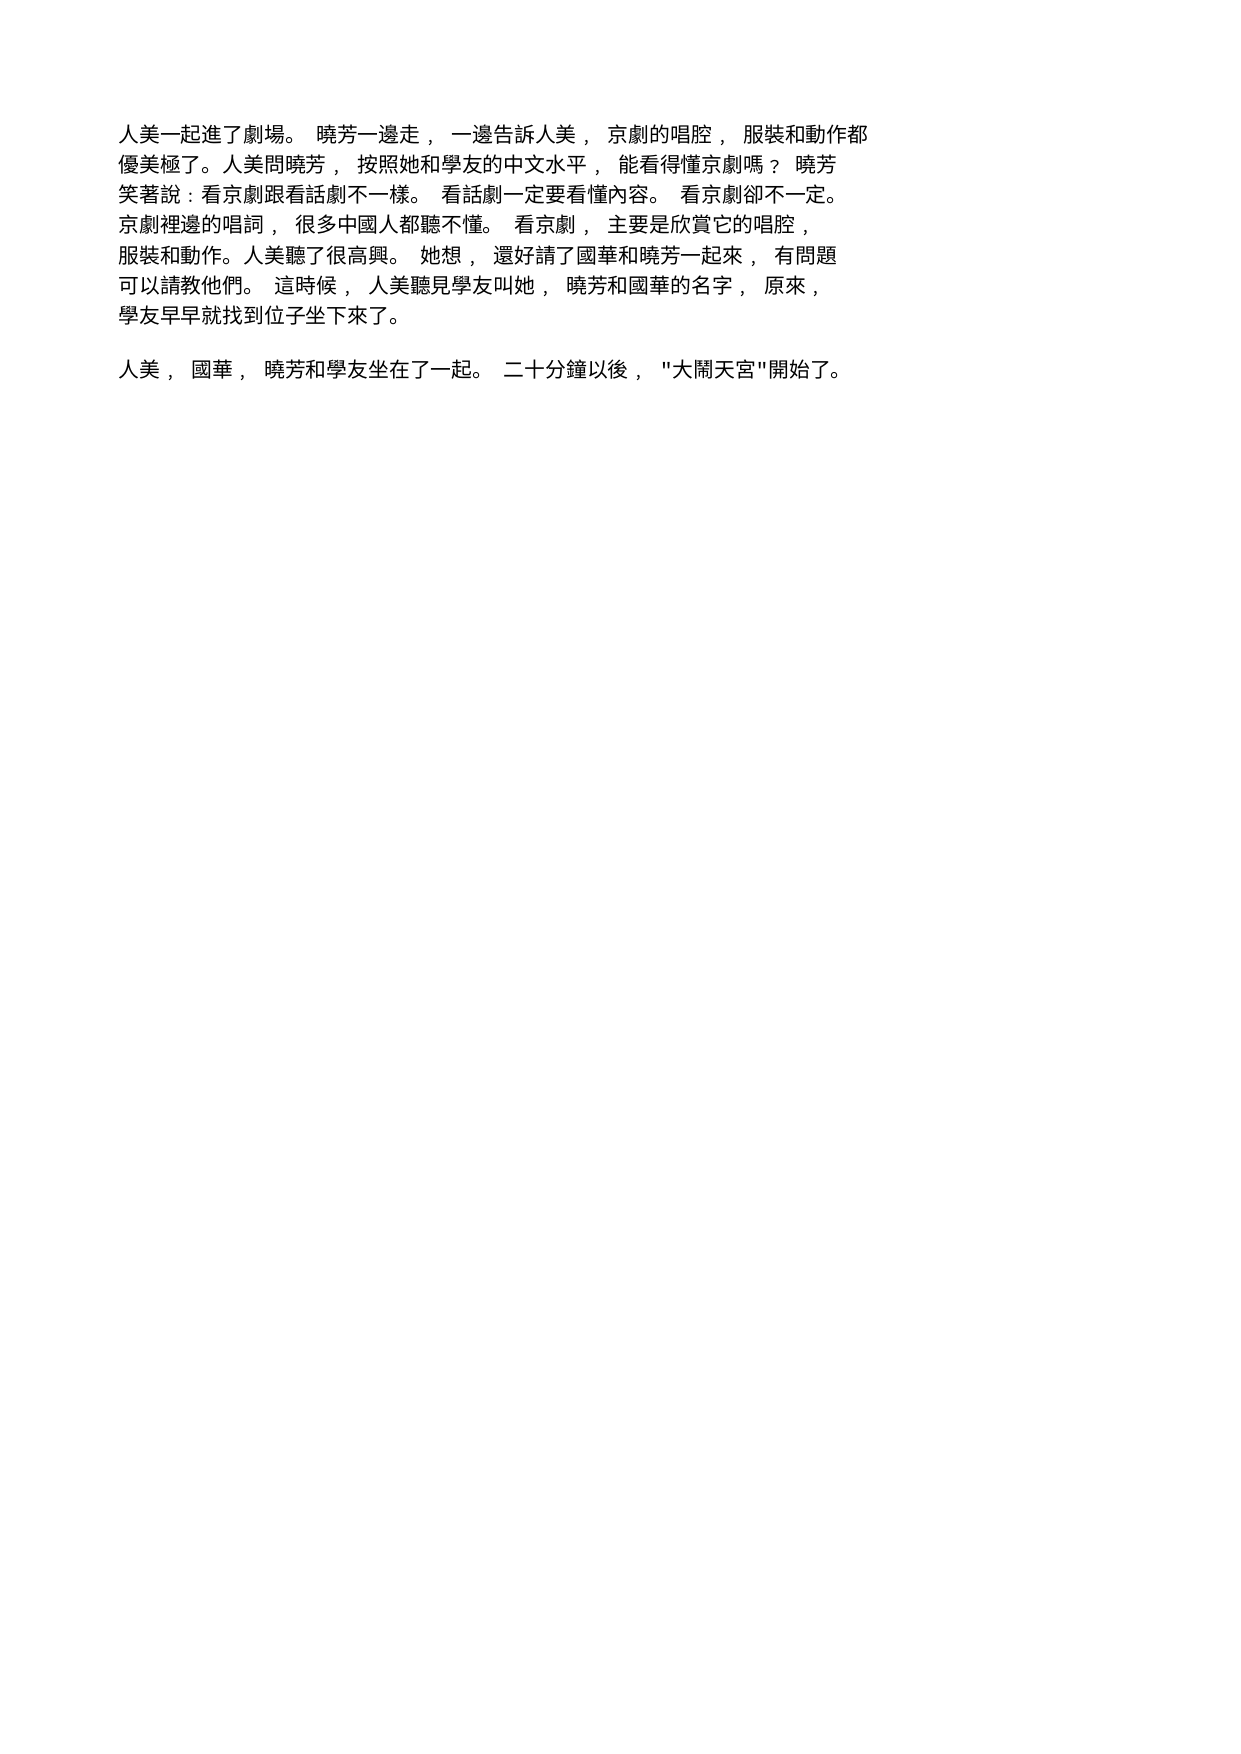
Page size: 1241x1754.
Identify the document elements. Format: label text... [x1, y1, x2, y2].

text 學友早早就找到位子坐下來了。 [118, 299, 1122, 329]
text 人美一起進了劇場。 曉芳一邊走﹐ 一邊告訴人美﹐ 京劇的唱腔﹐ 服裝和動作都 [118, 118, 1122, 148]
text 服裝和動作。人美聽了很高興。 她想﹐ 還好請了國華和曉芳一起來﹐ 有問題 [118, 239, 1122, 269]
text 優美極了。人美問曉芳﹐ 按照她和學友的中文水平﹐ 能看得懂京劇嗎﹖ 曉芳 [118, 148, 1122, 178]
text 笑著說﹕看京劇跟看話劇不一樣。 看話劇一定要看懂內容。 看京劇卻不一定。 [118, 178, 1122, 209]
text 人美﹐ 國華﹐ 曉芳和學友坐在了一起。 二十分鐘以後﹐ "大鬧天宮"開始了。 [118, 353, 1122, 384]
text 京劇裡邊的唱詞﹐ 很多中國人都聽不懂。 看京劇﹐ 主要是欣賞它的唱腔﹐ [118, 209, 1122, 239]
text 可以請教他們。 這時候﹐ 人美聽見學友叫她﹐ 曉芳和國華的名字﹐ 原來﹐ [118, 269, 1122, 299]
